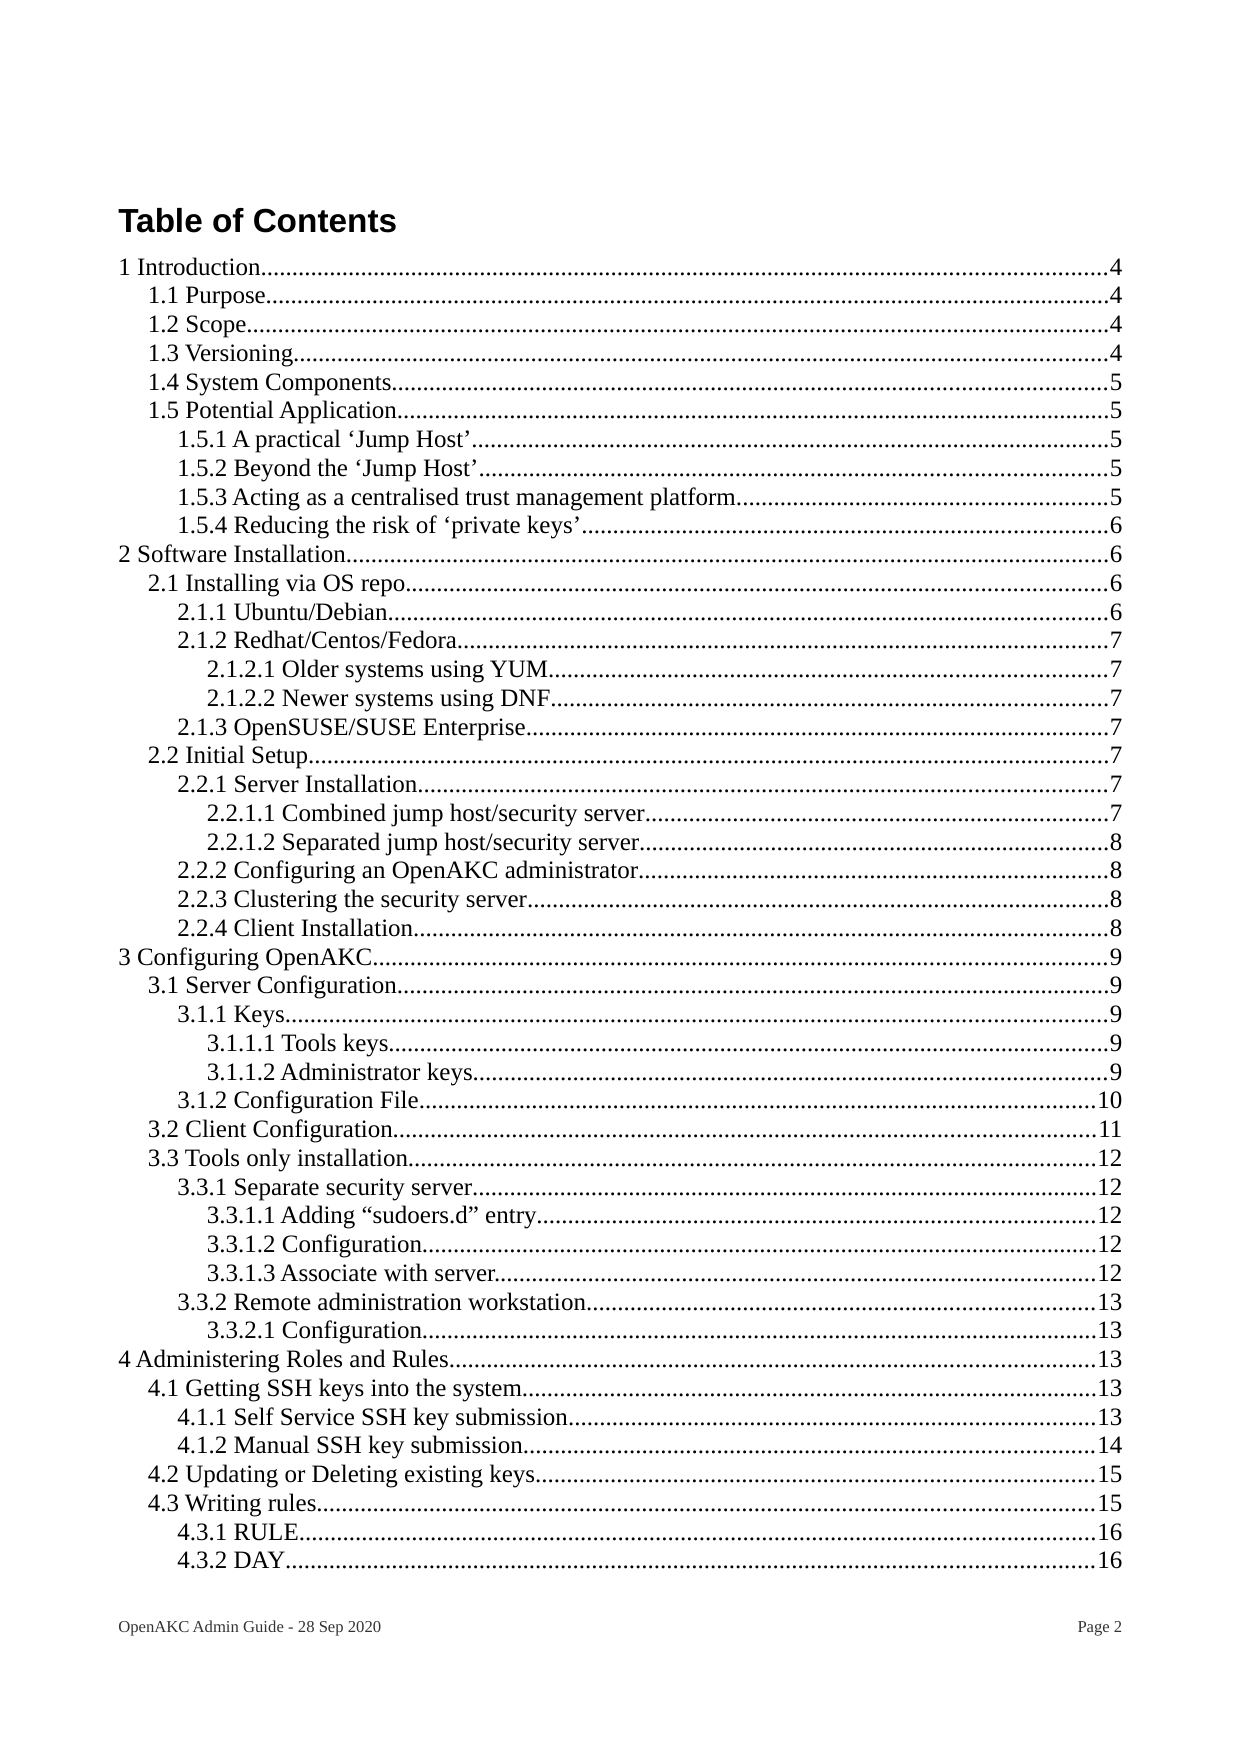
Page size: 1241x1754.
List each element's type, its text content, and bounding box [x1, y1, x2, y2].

text 1 Introduction 4 [118, 252, 1122, 280]
text 3.2 Client Configuration 11 [148, 1114, 1122, 1143]
text 2.1.2.1 Older systems using YUM 7 [207, 654, 1122, 683]
text 3.3 Tools only installation 12 [148, 1143, 1122, 1172]
text 1.3 Versioning 4 [148, 338, 1122, 367]
text 1.2 Scope 4 [148, 309, 1122, 338]
text 1.5.4 Reducing the risk of ‘private keys’ 6 [177, 510, 1122, 539]
text 3.1.2 Configuration File 10 [177, 1085, 1122, 1114]
text 3.3.2.1 Configuration 13 [207, 1315, 1122, 1344]
text 3.3.1.2 Configuration 12 [207, 1229, 1122, 1258]
text 2.2.1 Server Installation 7 [177, 769, 1122, 798]
text 4.2 Updating or Deleting existing keys 15 [148, 1459, 1122, 1488]
text 2.2.4 Client Installation 8 [177, 913, 1122, 942]
text 1.5 Potential Application 5 [148, 395, 1122, 424]
text 1.5.2 Beyond the ‘Jump Host’ 5 [177, 453, 1122, 482]
subtitle Table of Contents [118, 201, 1122, 239]
text 3.1 Server Configuration 9 [148, 970, 1122, 999]
text 1.5.3 Acting as a centralised trust management platform. 5 [177, 482, 1122, 510]
text 3 Configuring OpenAKC 9 [118, 942, 1122, 970]
text 2.1.2 Redhat/Centos/Fedora 7 [177, 625, 1122, 654]
text 2.1.1 Ubuntu/Debian 6 [177, 597, 1122, 625]
text 2.1.2.2 Newer systems using DNF 7 [207, 683, 1122, 712]
text 4.1.2 Manual SSH key submission 14 [177, 1430, 1122, 1459]
text 1.1 Purpose 4 [148, 280, 1122, 309]
text 3.3.2 Remote administration workstation. 13 [177, 1287, 1122, 1315]
text 3.1.1.2 Administrator keys 9 [207, 1057, 1122, 1085]
text 2 Software Installation 6 [118, 539, 1122, 568]
text 3.1.1 Keys 9 [177, 999, 1122, 1028]
text 2.1.3 OpenSUSE/SUSE Enterprise 7 [177, 712, 1122, 740]
text 4.1 Getting SSH keys into the system. 13 [148, 1373, 1122, 1402]
text 1.5.1 A practical ‘Jump Host’ 5 [177, 424, 1122, 453]
text 4.3 Writing rules 15 [148, 1488, 1122, 1517]
text 4.3.2 DAY 16 [177, 1545, 1122, 1574]
text 3.3.1.3 Associate with server. 12 [207, 1258, 1122, 1287]
text 4.3.1 RULE 16 [177, 1517, 1122, 1545]
text 3.1.1.1 Tools keys 9 [207, 1028, 1122, 1057]
text 4 Administering Roles and Rules 13 [118, 1344, 1122, 1373]
text 3.3.1 Separate security server 12 [177, 1172, 1122, 1200]
text 2.1 Installing via OS repo. 6 [148, 568, 1122, 597]
text 1.4 System Components 5 [148, 367, 1122, 395]
text 2.2.1.2 Separated jump host/security server 8 [207, 827, 1122, 855]
text 4.1.1 Self Service SSH key submission 13 [177, 1402, 1122, 1430]
text 3.3.1.1 Adding “sudoers.d” entry 12 [207, 1200, 1122, 1229]
text 2.2 Initial Setup 7 [148, 740, 1122, 769]
text 2.2.1.1 Combined jump host/security server 7 [207, 798, 1122, 827]
text 2.2.3 Clustering the security server 8 [177, 884, 1122, 913]
text 2.2.2 Configuring an OpenAKC administrator 8 [177, 855, 1122, 884]
